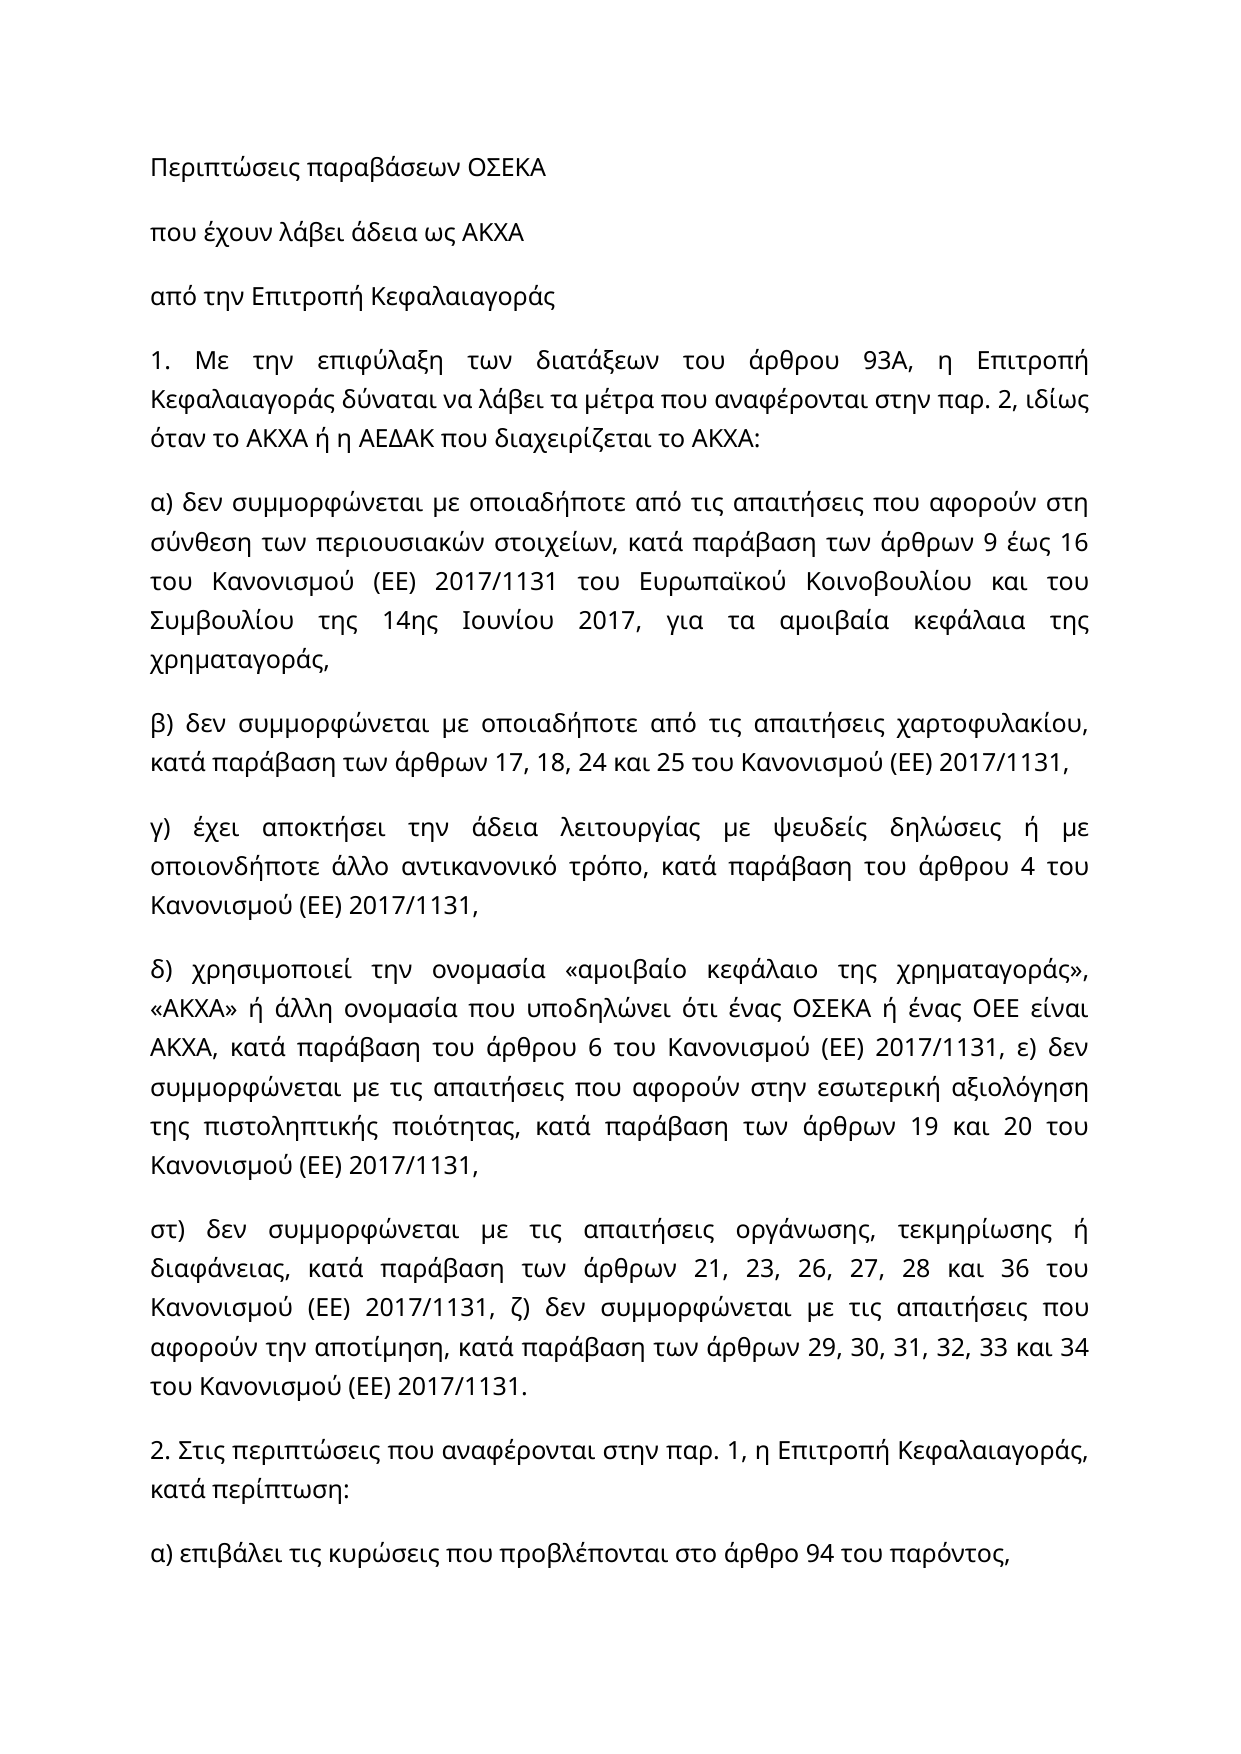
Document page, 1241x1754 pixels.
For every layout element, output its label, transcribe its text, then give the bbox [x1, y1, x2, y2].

text α) δεν συμμορφώνεται με οποιαδήποτε από τις απαιτήσεις που αφορούν στη σύνθεση των περιουσιακών στοιχείων, κατά παράβαση των άρθρων 9 έως 16 του Κανονισμού (ΕΕ) 2017/1131 του Ευρωπαϊκού Κοινοβουλίου και του Συμβουλίου της 14ης Ιουνίου 2017, για τα αμοιβαία κεφάλαια της χρηματαγοράς, [150, 485, 1090, 676]
text α) επιβάλει τις κυρώσεις που προβλέπονται στο άρθρο 94 του παρόντος, [150, 1536, 1090, 1570]
text δ) χρησιμοποιεί την ονομασία «αμοιβαίο κεφάλαιο της χρηματαγοράς», «ΑΚΧΑ» ή άλλη ονομασία που υποδηλώνει ότι ένας ΟΣΕΚΑ ή ένας ΟΕΕ είναι AKXA, κατά παράβαση του άρθρου 6 του Κανονισμού (ΕΕ) 2017/1131, ε) δεν συμμορφώνεται με τις απαιτήσεις που αφορούν στην εσωτερική αξιολόγηση της πιστοληπτικής ποιότητας, κατά παράβαση των άρθρων 19 και 20 του Κανονισμού (ΕΕ) 2017/1131, [150, 952, 1090, 1182]
text β) δεν συμμορφώνεται με οποιαδήποτε από τις απαιτήσεις χαρτοφυλακίου, κατά παράβαση των άρθρων 17, 18, 24 και 25 του Κανονισμού (ΕΕ) 2017/1131, [150, 706, 1090, 779]
text που έχουν λάβει άδεια ως ΑΚΧΑ [150, 214, 1090, 248]
text από την Επιτροπή Κεφαλαιαγοράς [150, 278, 1090, 312]
text 2. Στις περιπτώσεις που αναφέρονται στην παρ. 1, η Επιτροπή Κεφαλαιαγοράς, κατά περίπτωση: [150, 1432, 1090, 1506]
text Περιπτώσεις παραβάσεων ΟΣΕΚΑ [150, 150, 1090, 184]
text 1. Με την επιφύλαξη των διατάξεων του άρθρου 93Α, η Επιτροπή Κεφαλαιαγοράς δύναται να λάβει τα μέτρα που αναφέρονται στην παρ. 2, ιδίως όταν το ΑΚΧΑ ή η ΑΕΔΑΚ που διαχειρίζεται το ΑΚΧΑ: [150, 342, 1090, 455]
text γ) έχει αποκτήσει την άδεια λειτουργίας με ψευδείς δηλώσεις ή με οποιονδήποτε άλλο αντικανονικό τρόπο, κατά παράβαση του άρθρου 4 του Κανονισμού (ΕΕ) 2017/1131, [150, 809, 1090, 922]
text στ) δεν συμμορφώνεται με τις απαιτήσεις οργάνωσης, τεκμηρίωσης ή διαφάνειας, κατά παράβαση των άρθρων 21, 23, 26, 27, 28 και 36 του Κανονισμού (ΕΕ) 2017/1131, ζ) δεν συμμορφώνεται με τις απαιτήσεις που αφορούν την αποτίμηση, κατά παράβαση των άρθρων 29, 30, 31, 32, 33 και 34 του Κανονισμού (ΕΕ) 2017/1131. [150, 1212, 1090, 1402]
